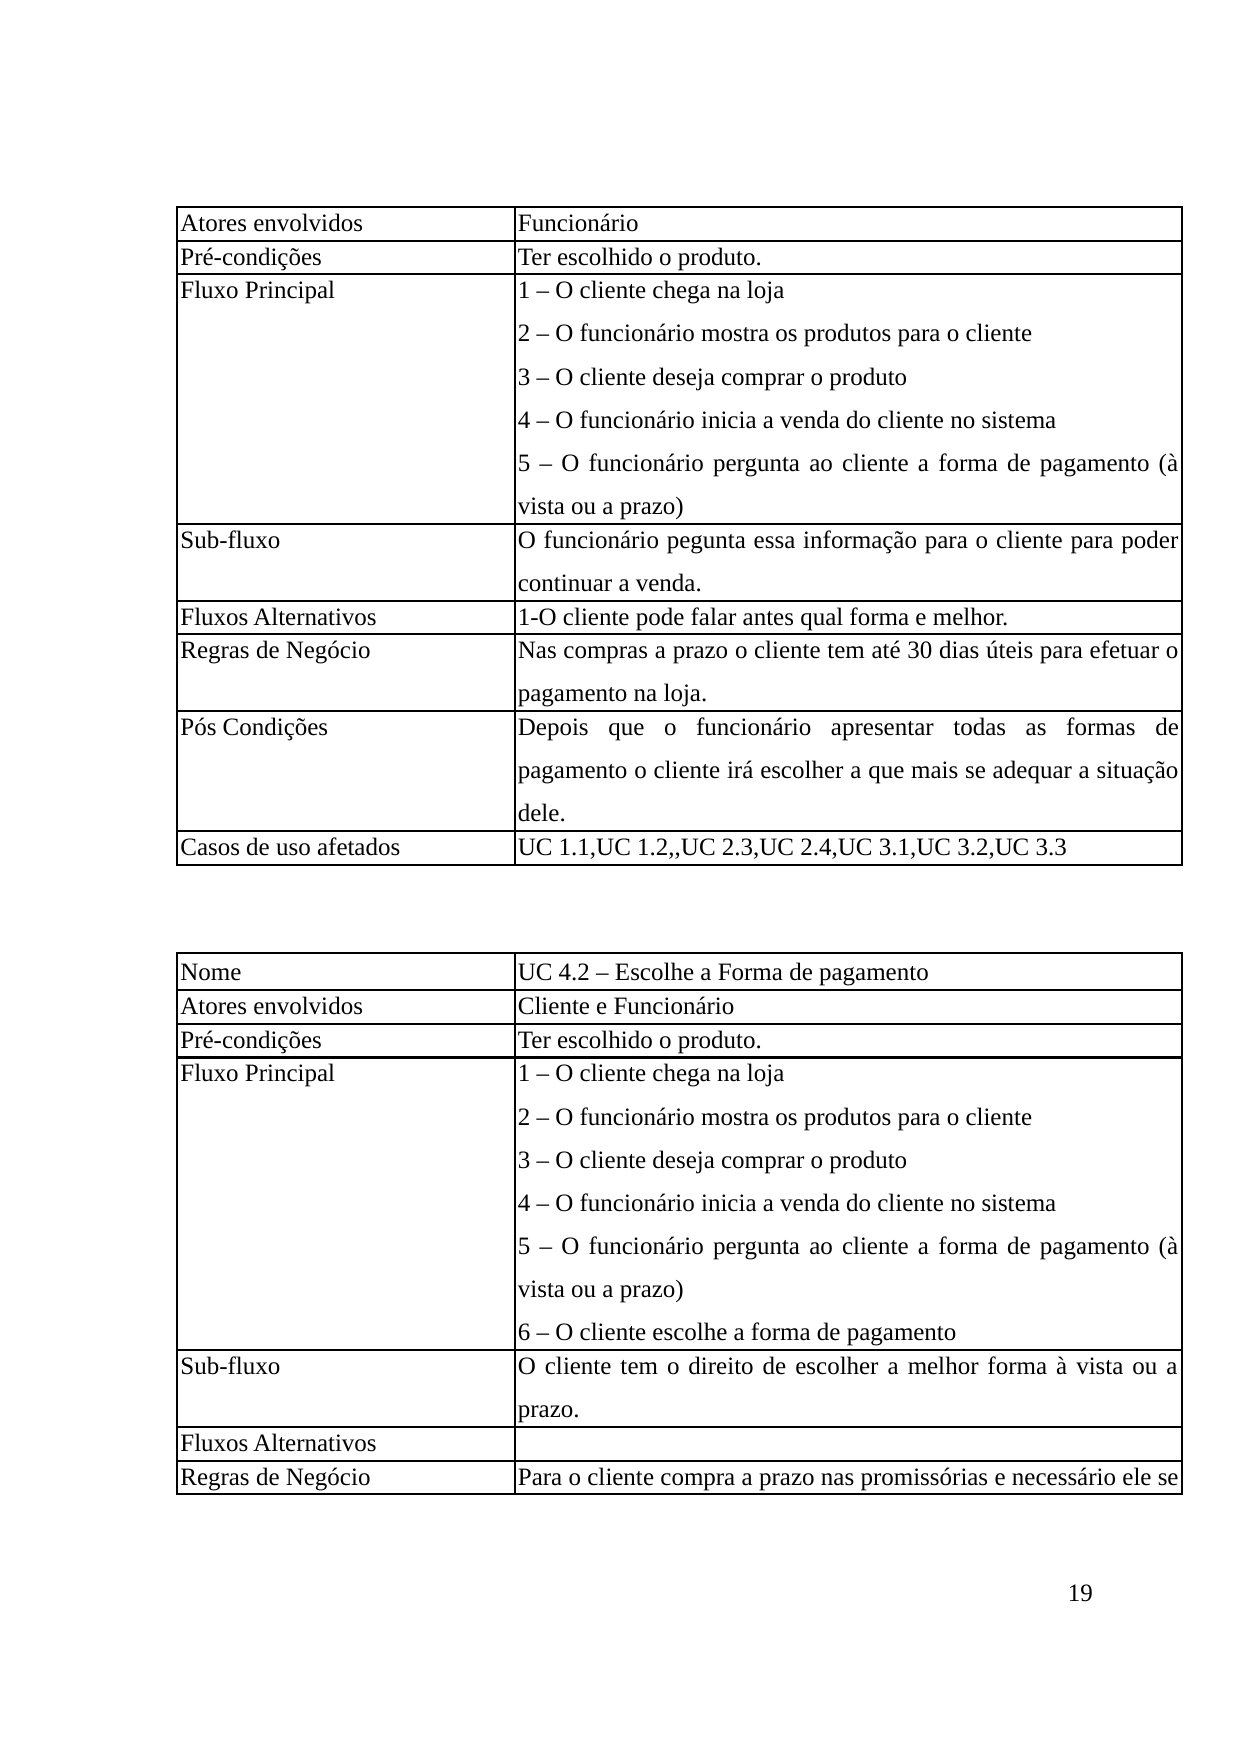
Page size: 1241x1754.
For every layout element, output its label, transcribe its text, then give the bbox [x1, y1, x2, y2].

table_cell [516, 1428, 1181, 1459]
table_cell Regras de Negócio [178, 635, 514, 710]
table_cell 1-O cliente pode falar antes qual forma e melhor. [516, 602, 1181, 633]
table_cell Pós Condições [178, 712, 514, 830]
table_cell Funcionário [516, 208, 1181, 239]
table_cell Cliente e Funcionário [516, 991, 1181, 1023]
table_cell Fluxos Alternativos [178, 1428, 514, 1459]
table_header Nome [178, 954, 514, 989]
table_cell Ter escolhido o produto. [516, 1025, 1181, 1056]
table_cell 1 – O cliente chega na loja 2 – O funcionário mostra os produtos para o cliente 3 – O cliente deseja comprar o produto 4 – O funcionário inicia a venda do cliente no sistema 5 – O funcionário pergunta ao cliente a forma de pagamento (à vista ou a prazo) 6 – O cliente escolhe a forma de pagamento [516, 1059, 1181, 1349]
table_cell Para o cliente compra a prazo nas promissórias e necessário ele se [516, 1462, 1181, 1493]
table_cell Fluxo Principal [178, 275, 514, 523]
table_cell Fluxos Alternativos [178, 602, 514, 633]
table_cell 1 – O cliente chega na loja 2 – O funcionário mostra os produtos para o cliente 3 – O cliente deseja comprar o produto 4 – O funcionário inicia a venda do cliente no sistema 5 – O funcionário pergunta ao cliente a forma de pagamento (à vista ou a prazo) [516, 275, 1181, 523]
table_cell Depois que o funcionário apresentar todas as formas de pagamento o cliente irá escolher a que mais se adequar a situação dele. [516, 712, 1181, 830]
table_cell O cliente tem o direito de escolher a melhor forma à vista ou a prazo. [516, 1351, 1181, 1426]
table_cell UC 1.1,UC 1.2,,UC 2.3,UC 2.4,UC 3.1,UC 3.2,UC 3.3 [516, 832, 1181, 864]
table_cell Atores envolvidos [178, 991, 514, 1023]
table_cell Regras de Negócio [178, 1462, 514, 1493]
table_cell Sub-fluxo [178, 1351, 514, 1426]
table_cell Pré-condições [178, 242, 514, 273]
table_cell Atores envolvidos [178, 208, 514, 239]
table_cell Casos de uso afetados [178, 832, 514, 864]
table_cell Fluxo Principal [178, 1059, 514, 1349]
table_cell Nas compras a prazo o cliente tem até 30 dias úteis para efetuar o pagamento na loja. [516, 635, 1181, 710]
table_cell O funcionário pegunta essa informação para o cliente para poder continuar a venda. [516, 525, 1181, 599]
table_cell Pré-condições [178, 1025, 514, 1056]
table_header UC 4.2 – Escolhe a Forma de pagamento [516, 954, 1181, 989]
table_cell Ter escolhido o produto. [516, 242, 1181, 273]
table_cell Sub-fluxo [178, 525, 514, 599]
